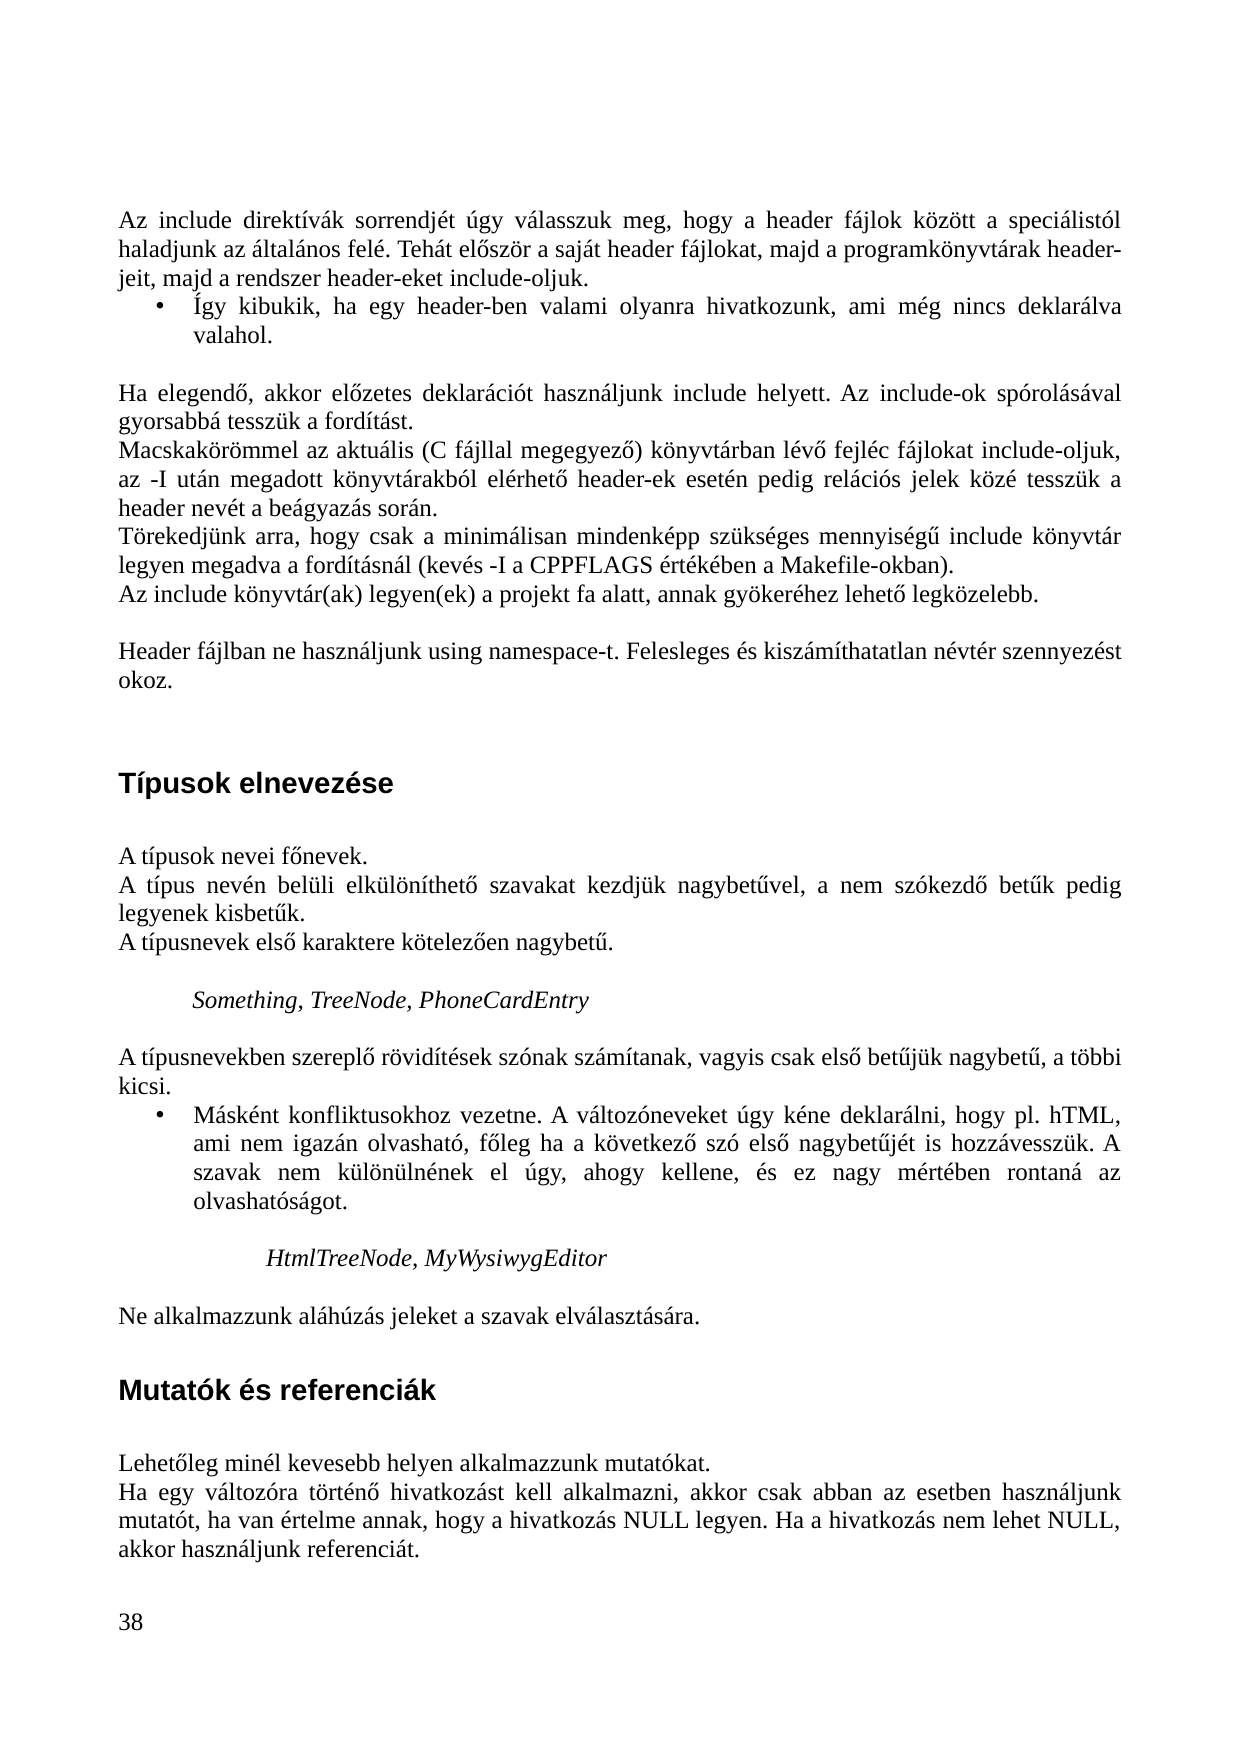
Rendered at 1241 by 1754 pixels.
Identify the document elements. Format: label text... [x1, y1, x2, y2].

text A típusnevekben szereplő rövidítések szónak számítanak, vagyis csak első betűjük nagybetű, a többi kicsi. [118, 1042, 1122, 1100]
text Something, TreeNode, PhoneCardEntry [118, 985, 1122, 1013]
text A típusnevek első karaktere kötelezően nagybetű. [118, 927, 1122, 956]
list Így kibukik, ha egy header-ben valami olyanra hivatkozunk, ami még nincs deklarálva valahol. [156, 291, 1122, 349]
text Macskakörömmel az aktuális (C fájllal megegyező) könyvtárban lévő fejléc fájlokat include-oljuk, az -I után megadott könyvtárakból elérhető header-ek esetén pedig relációs jelek közé tesszük a header nevét a beágyazás során. [118, 435, 1122, 521]
text Ha egy változóra történő hivatkozást kell alkalmazni, akkor csak abban az esetben használjunk mutatót, ha van értelme annak, hogy a hivatkozás NULL legyen. Ha a hivatkozás nem lehet NULL, akkor használjunk referenciát. [118, 1477, 1122, 1563]
subtitle Típusok elnevezése [118, 766, 1122, 800]
subtitle Mutatók és referenciák [118, 1373, 1122, 1407]
text Ha elegendő, akkor előzetes deklarációt használjunk include helyett. Az include-ok spórolásával gyorsabbá tesszük a fordítást. [118, 378, 1122, 435]
text Header fájlban ne használjunk using namespace-t. Felesleges és kiszámíthatatlan névtér szennyezést okoz. [118, 636, 1122, 694]
text Ne alkalmazzunk aláhúzás jeleket a szavak elválasztására. [118, 1301, 1122, 1330]
text Lehetőleg minél kevesebb helyen alkalmazzunk mutatókat. [118, 1448, 1122, 1477]
text Törekedjünk arra, hogy csak a minimálisan mindenképp szükséges mennyiségű include könyvtár legyen megadva a fordításnál (kevés -I a CPPFLAGS értékében a Makefile-okban). [118, 521, 1122, 579]
text Az include könyvtár(ak) legyen(ek) a projekt fa alatt, annak gyökeréhez lehető legközelebb. [118, 579, 1122, 608]
text Az include direktívák sorrendjét úgy válasszuk meg, hogy a header fájlok között a speciálistól haladjunk az általános felé. Tehát először a saját header fájlokat, majd a programkönyvtárak header-jeit, majd a rendszer header-eket include-oljuk. [118, 205, 1122, 291]
text A típus nevén belüli elkülöníthető szavakat kezdjük nagybetűvel, a nem szókezdő betűk pedig legyenek kisbetűk. [118, 870, 1122, 927]
text HtmlTreeNode, MyWysiwygEditor [118, 1243, 1122, 1272]
text A típusok nevei főnevek. [118, 841, 1122, 870]
list Másként konfliktusokhoz vezetne. A változóneveket úgy kéne deklarálni, hogy pl. hTML, ami nem igazán olvasható, főleg ha a következő szó első nagybetűjét is hozzávesszük. A szavak nem különülnének el úgy, ahogy kellene, és ez nagy mértében rontaná az olvashatóságot. [156, 1100, 1122, 1215]
